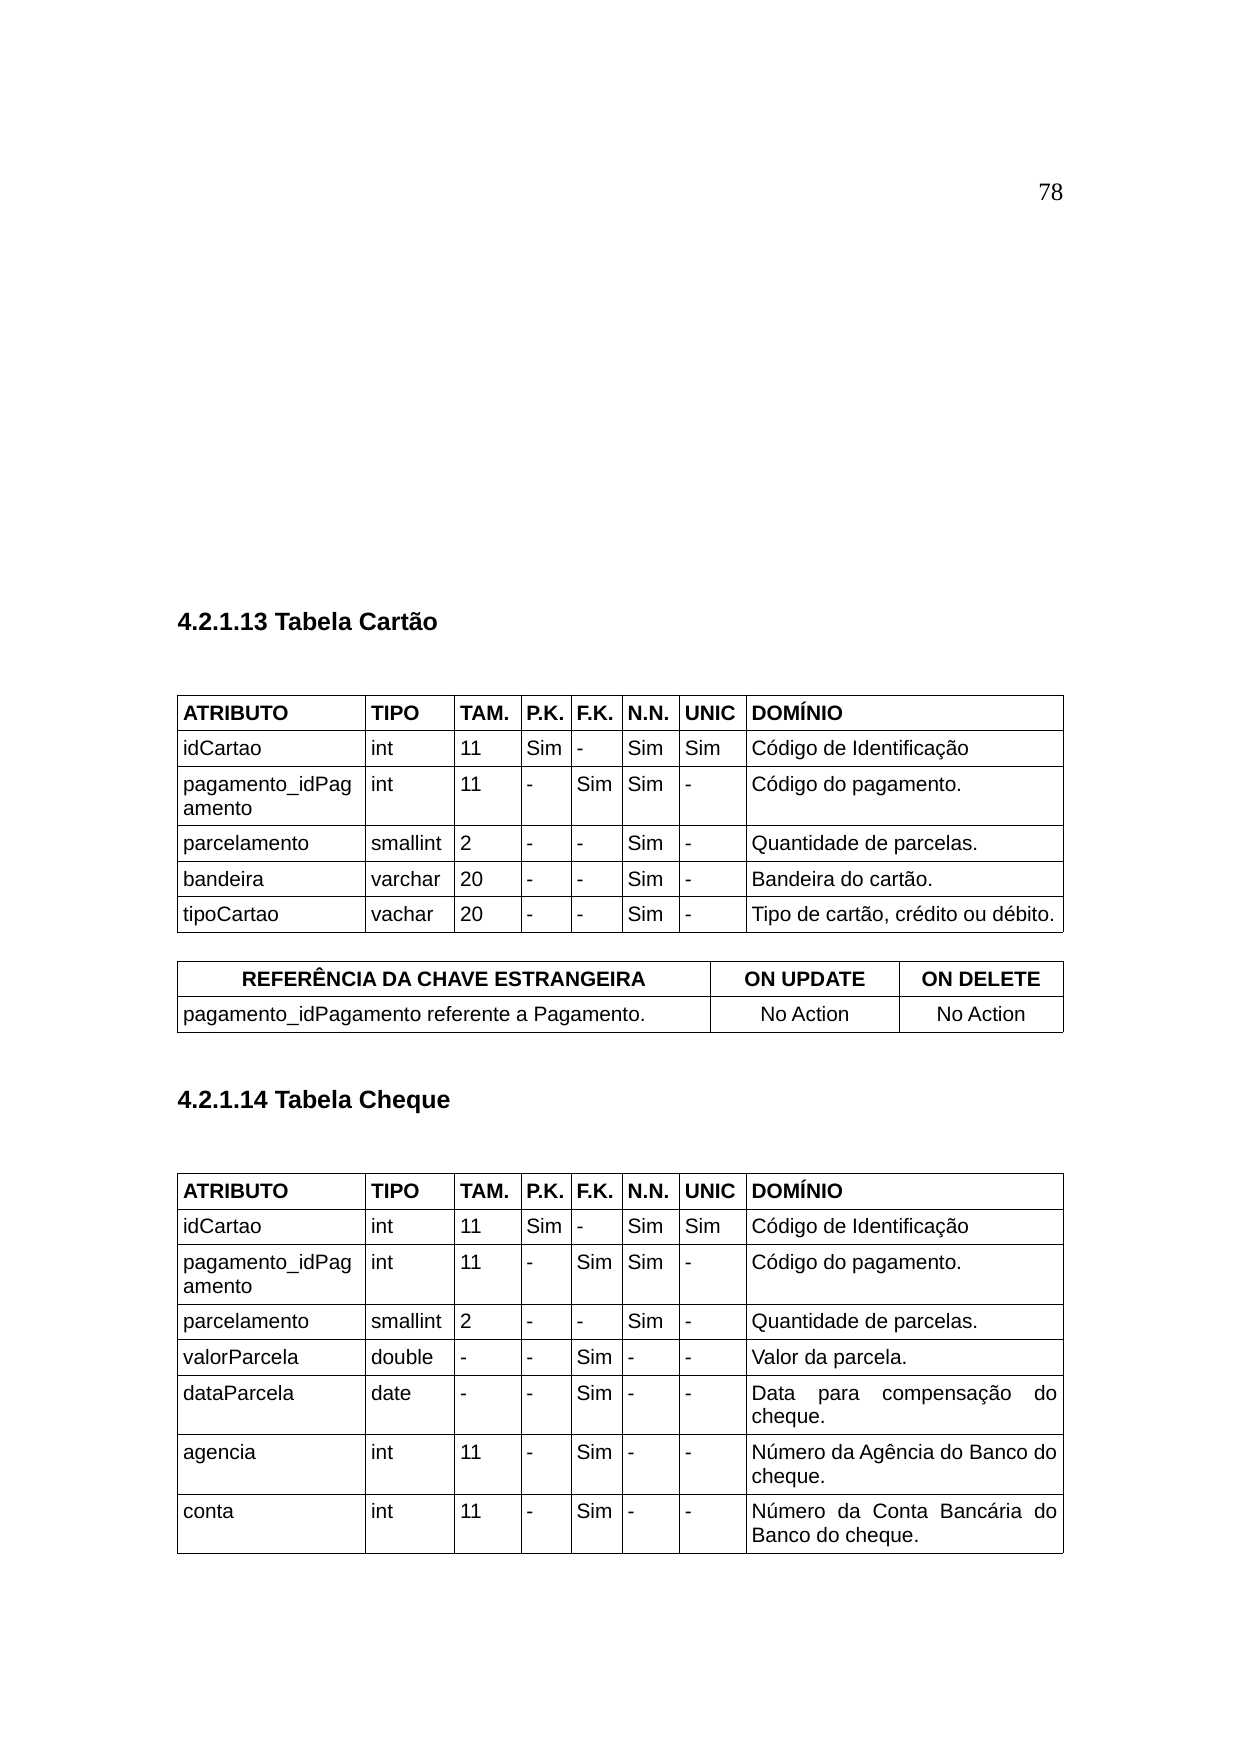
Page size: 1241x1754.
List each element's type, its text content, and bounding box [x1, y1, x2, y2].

table_cell - [522, 1245, 571, 1303]
table_cell - [572, 826, 622, 861]
table_cell 11 [455, 1495, 521, 1553]
table_cell Sim [623, 731, 679, 766]
table_cell Código do pagamento. [747, 767, 1063, 825]
table_cell - [572, 897, 622, 932]
table_cell Bandeira do cartão. [747, 862, 1063, 896]
table_cell Sim [572, 1435, 622, 1493]
table_cell 11 [455, 1435, 521, 1493]
table_cell int [366, 1245, 454, 1303]
table_cell - [522, 1435, 571, 1493]
table_cell - [623, 1340, 679, 1374]
table_cell - [522, 767, 571, 825]
table_cell Sim [572, 1376, 622, 1434]
table_cell Sim [572, 1495, 622, 1553]
table_cell idCartao [178, 731, 365, 766]
table_cell 11 [455, 767, 521, 825]
table_cell - [522, 1495, 571, 1553]
table_cell - [522, 1340, 571, 1374]
table_cell - [522, 1305, 571, 1339]
table_header P.K. [522, 1174, 571, 1208]
table_header N.N. [623, 696, 679, 730]
table_cell - [522, 826, 571, 861]
table_cell Valor da parcela. [747, 1340, 1063, 1374]
table_header DOMÍNIO [747, 1174, 1063, 1208]
table_cell - [680, 1435, 746, 1493]
table_cell Sim [522, 731, 571, 766]
table_cell - [522, 897, 571, 932]
table_cell Sim [623, 862, 679, 896]
table_cell - [680, 897, 746, 932]
table_cell conta [178, 1495, 365, 1553]
table_cell agencia [178, 1435, 365, 1493]
subtitle Tabela Cheque [177, 1085, 1063, 1114]
table_header TIPO [366, 1174, 454, 1208]
table_cell - [572, 731, 622, 766]
table_cell No Action [900, 997, 1063, 1032]
table_header ATRIBUTO [178, 1174, 365, 1208]
table_cell parcelamento [178, 1305, 365, 1339]
table_header TAM. [455, 1174, 521, 1208]
table_cell pagamento_idPagamento [178, 1245, 365, 1303]
table_cell - [455, 1340, 521, 1374]
table_cell 2 [455, 1305, 521, 1339]
table_cell - [680, 767, 746, 825]
table_cell 20 [455, 862, 521, 896]
table_header REFERÊNCIA DA CHAVE ESTRANGEIRA [178, 962, 710, 996]
table_cell int [366, 767, 454, 825]
table_cell - [572, 1210, 622, 1244]
table_cell - [680, 1305, 746, 1339]
subtitle Tabela Cartão [177, 607, 1063, 636]
table_cell Sim [680, 1210, 746, 1244]
table_header ON DELETE [900, 962, 1063, 996]
table_cell Sim [680, 731, 746, 766]
table_cell - [623, 1376, 679, 1434]
table_cell Número da Agência do Banco do cheque. [747, 1435, 1063, 1493]
table_cell Sim [623, 767, 679, 825]
table_header F.K. [572, 696, 622, 730]
table_cell int [366, 1495, 454, 1553]
table_header DOMÍNIO [747, 696, 1063, 730]
table_cell 11 [455, 1245, 521, 1303]
table_cell int [366, 731, 454, 766]
table_cell Sim [623, 1210, 679, 1244]
table_cell Sim [623, 826, 679, 861]
table_cell 20 [455, 897, 521, 932]
table_cell - [680, 1495, 746, 1553]
table_cell Sim [623, 1245, 679, 1303]
table_cell Quantidade de parcelas. [747, 1305, 1063, 1339]
table_cell Quantidade de parcelas. [747, 826, 1063, 861]
table_cell Sim [623, 1305, 679, 1339]
table_cell smallint [366, 1305, 454, 1339]
table_cell Sim [572, 767, 622, 825]
table_header F.K. [572, 1174, 622, 1208]
table_cell - [680, 862, 746, 896]
table_cell Sim [623, 897, 679, 932]
table_header TIPO [366, 696, 454, 730]
table_header ATRIBUTO [178, 696, 365, 730]
table_cell Código de Identificação [747, 1210, 1063, 1244]
table_cell int [366, 1435, 454, 1493]
table_cell vachar [366, 897, 454, 932]
table_cell - [522, 1376, 571, 1434]
table_header N.N. [623, 1174, 679, 1208]
table_cell Código do pagamento. [747, 1245, 1063, 1303]
table_cell - [680, 1376, 746, 1434]
table_header UNIC [680, 696, 746, 730]
table_cell tipoCartao [178, 897, 365, 932]
table_cell Sim [572, 1340, 622, 1374]
table_cell No Action [711, 997, 899, 1032]
table_cell 11 [455, 731, 521, 766]
table_cell - [455, 1376, 521, 1434]
table_cell pagamento_idPagamento referente a Pagamento. [178, 997, 710, 1032]
table_cell Número da Conta Bancária do Banco do cheque. [747, 1495, 1063, 1553]
table_cell 2 [455, 826, 521, 861]
table_cell - [522, 862, 571, 896]
table_header ON UPDATE [711, 962, 899, 996]
table_cell Sim [572, 1245, 622, 1303]
table_cell Sim [522, 1210, 571, 1244]
table_cell valorParcela [178, 1340, 365, 1374]
table_cell Código de Identificação [747, 731, 1063, 766]
table_header UNIC [680, 1174, 746, 1208]
table_cell parcelamento [178, 826, 365, 861]
table_cell pagamento_idPagamento [178, 767, 365, 825]
table_header TAM. [455, 696, 521, 730]
table_cell date [366, 1376, 454, 1434]
table_cell dataParcela [178, 1376, 365, 1434]
table_cell - [572, 1305, 622, 1339]
table_cell - [680, 1245, 746, 1303]
table_header P.K. [522, 696, 571, 730]
table_cell varchar [366, 862, 454, 896]
table_cell - [680, 1340, 746, 1374]
table_cell smallint [366, 826, 454, 861]
table_cell 11 [455, 1210, 521, 1244]
table_cell - [572, 862, 622, 896]
table_cell idCartao [178, 1210, 365, 1244]
table_cell bandeira [178, 862, 365, 896]
table_cell int [366, 1210, 454, 1244]
table_cell Tipo de cartão, crédito ou débito. [747, 897, 1063, 932]
table_cell - [680, 826, 746, 861]
table_cell - [623, 1435, 679, 1493]
table_cell double [366, 1340, 454, 1374]
table_cell Data para compensação do cheque. [747, 1376, 1063, 1434]
table_cell - [623, 1495, 679, 1553]
